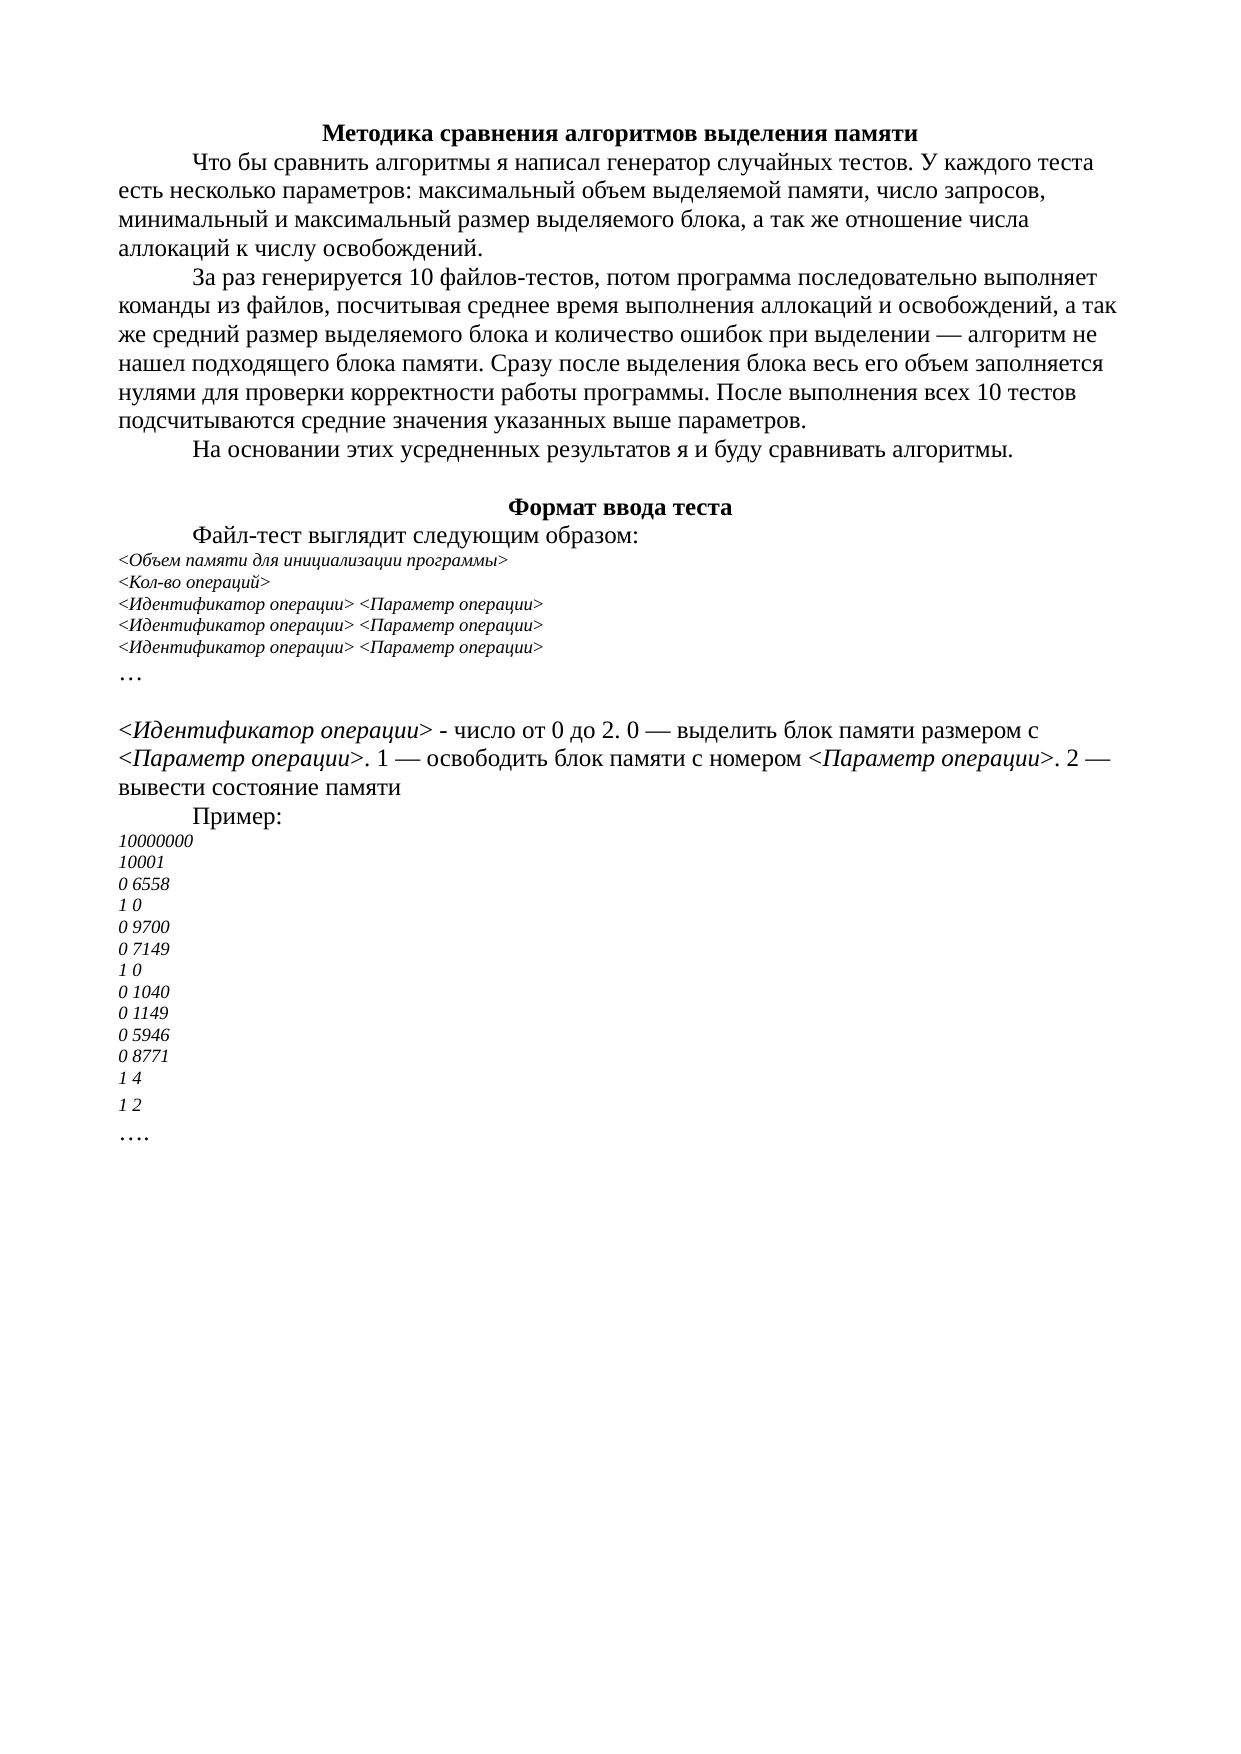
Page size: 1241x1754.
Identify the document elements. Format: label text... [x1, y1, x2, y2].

text 1 0 [118, 894, 1122, 916]
text 0 1149 [118, 1002, 1122, 1024]
text Пример: [118, 801, 1122, 830]
text Формат ввода теста [118, 492, 1122, 521]
text …. [118, 1117, 1122, 1146]
text 1 4 [118, 1067, 1122, 1088]
text 0 1040 [118, 981, 1122, 1002]
text 10001 [118, 851, 1122, 873]
text <Кол-во операций> [118, 571, 1122, 592]
text 0 8771 [118, 1045, 1122, 1067]
text <Идентификатор операции> - число от 0 до 2. 0 — выделить блок памяти размером с <Параметр операции>. 1 — освободить блок памяти с номером <Параметр операции>. 2 — вывести состояние памяти [118, 715, 1122, 801]
text <Идентификатор операции> <Параметр операции> [118, 636, 1122, 657]
text 1 2 [118, 1088, 1122, 1117]
text 0 6558 [118, 873, 1122, 894]
text Методика сравнения алгоритмов выделения памяти [118, 118, 1122, 147]
text 0 9700 [118, 916, 1122, 937]
text За раз генерируется 10 файлов-тестов, потом программа последовательно выполняет команды из файлов, посчитывая среднее время выполнения аллокаций и освобождений, а так же средний размер выделяемого блока и количество ошибок при выделении — алгоритм не нашел подходящего блока памяти. Сразу после выделения блока весь его объем заполняется нулями для проверки корректности работы программы. После выполнения всех 10 тестов подсчитываются средние значения указанных выше параметров. [118, 262, 1122, 434]
text Что бы сравнить алгоритмы я написал генератор случайных тестов. У каждого теста есть несколько параметров: максимальный объем выделяемой памяти, число запросов, минимальный и максимальный размер выделяемого блока, а так же отношение числа аллокаций к числу освобождений. [118, 147, 1122, 262]
text 0 7149 [118, 937, 1122, 959]
text 0 5946 [118, 1024, 1122, 1045]
text Файл-тест выглядит следующим образом: [118, 521, 1122, 549]
text На основании этих усредненных результатов я и буду сравнивать алгоритмы. [118, 434, 1122, 463]
text <Идентификатор операции> <Параметр операции> [118, 592, 1122, 614]
text 10000000 [118, 830, 1122, 851]
text <Идентификатор операции> <Параметр операции> [118, 614, 1122, 636]
text 1 0 [118, 959, 1122, 981]
text <Объем памяти для инициализации программы> [118, 549, 1122, 571]
text … [118, 657, 1122, 686]
